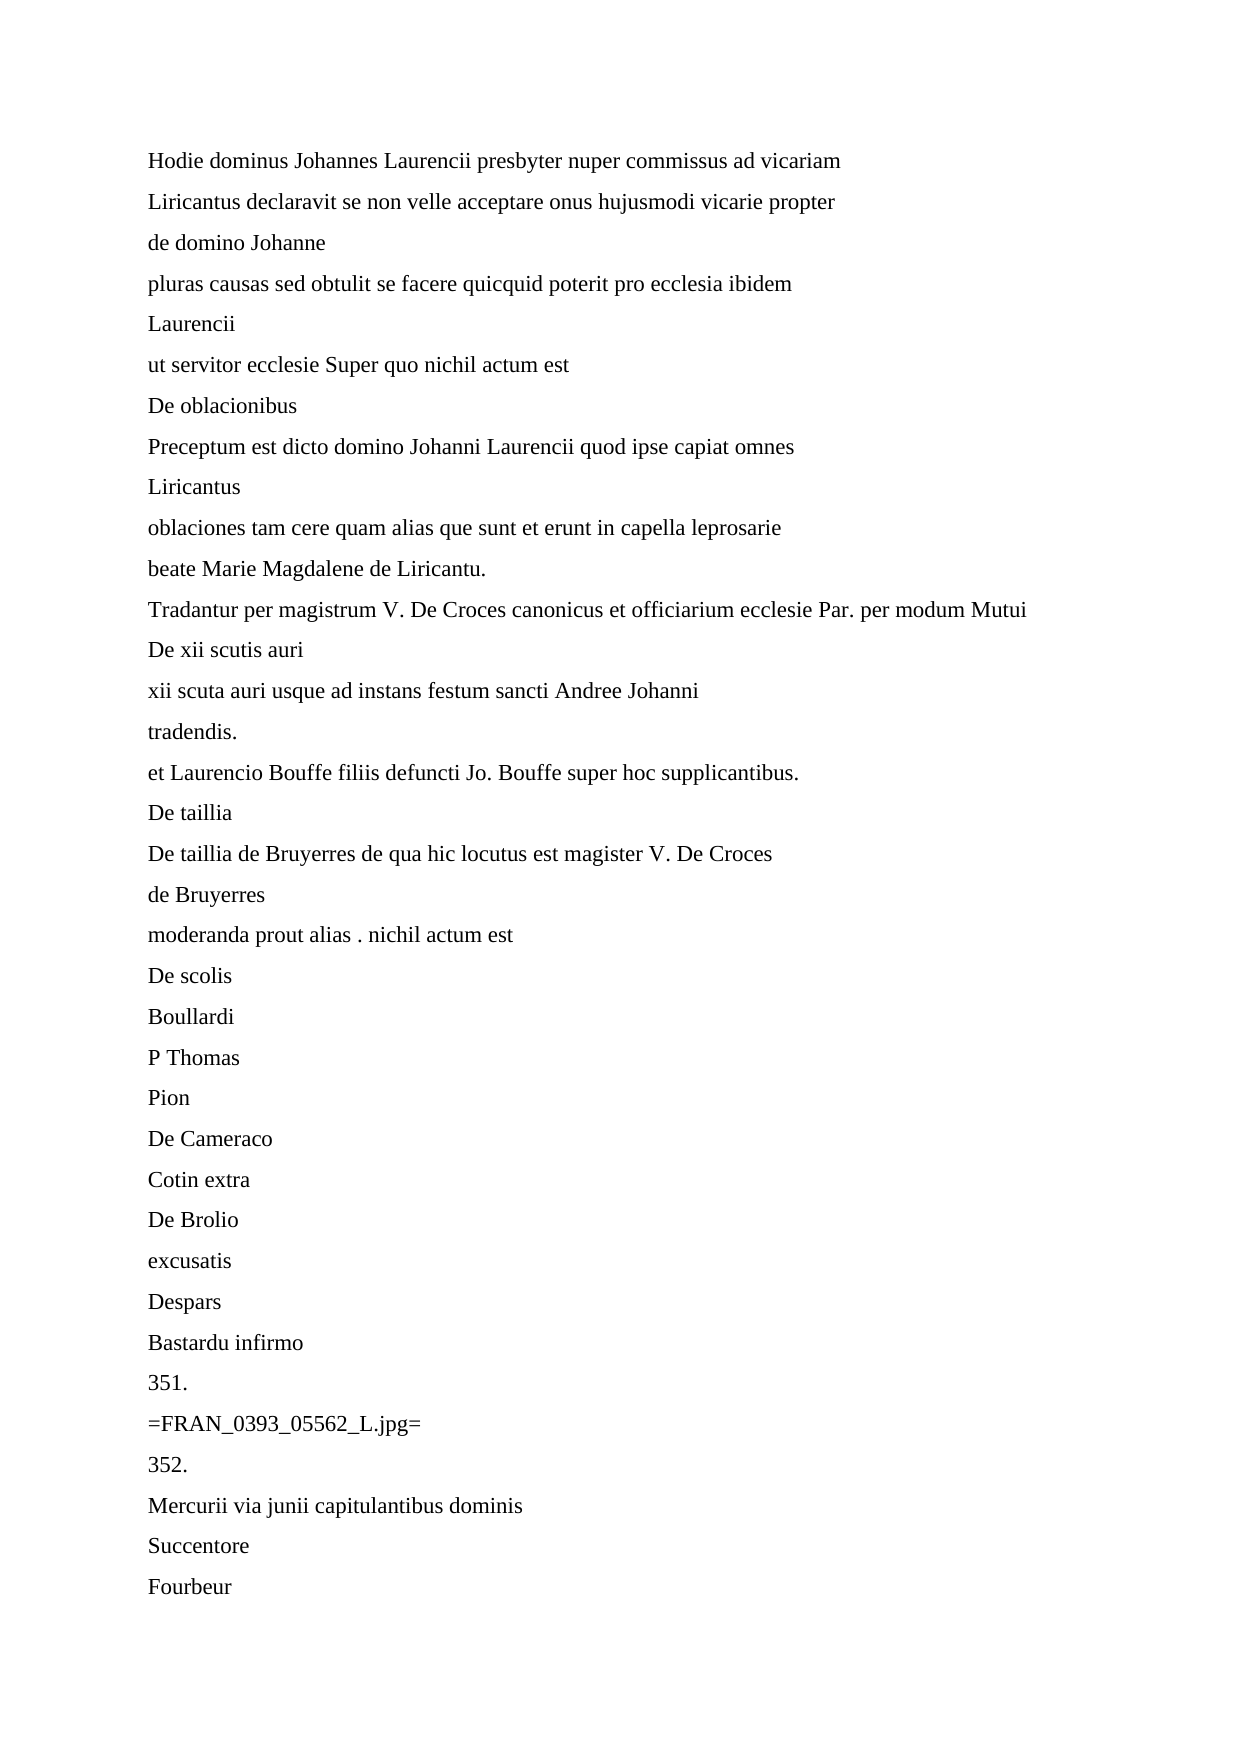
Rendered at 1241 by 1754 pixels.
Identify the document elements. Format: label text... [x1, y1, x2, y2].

text De Cameraco [148, 1125, 1093, 1151]
text Preceptum est dicto domino Johanni Laurencii quod ipse capiat omnes [148, 433, 1093, 459]
text P Thomas [148, 1044, 1093, 1070]
text Bastardu infirmo [148, 1329, 1093, 1355]
text Despars [148, 1288, 1093, 1314]
text de domino Johanne [148, 229, 1093, 255]
text oblaciones tam cere quam alias que sunt et erunt in capella leprosarie [148, 514, 1093, 541]
text De scolis [148, 962, 1093, 988]
text Tradantur per magistrum V. De Croces canonicus et officiarium ecclesie Par. per modum Mutui [148, 596, 1093, 622]
text Liricantus [148, 473, 1093, 500]
text Pion [148, 1084, 1093, 1111]
text De Brolio [148, 1207, 1093, 1233]
text =FRAN_0393_05562_L.jpg= [148, 1410, 1093, 1437]
text et Laurencio Bouffe filiis defuncti Jo. Bouffe super hoc supplicantibus. [148, 758, 1093, 785]
text Mercurii via junii capitulantibus dominis [148, 1492, 1093, 1518]
text Succentore [148, 1532, 1093, 1559]
text xii scuta auri usque ad instans festum sancti Andree Johanni [148, 677, 1093, 703]
text Hodie dominus Johannes Laurencii presbyter nuper commissus ad vicariam [148, 148, 1093, 174]
text beate Marie Magdalene de Liricantu. [148, 555, 1093, 581]
text Laurencii [148, 311, 1093, 337]
text Liricantus declaravit se non velle acceptare onus hujusmodi vicarie propter [148, 188, 1093, 215]
text excusatis [148, 1247, 1093, 1274]
text ut servitor ecclesie Super quo nichil actum est [148, 351, 1093, 378]
text Cotin extra [148, 1166, 1093, 1192]
text De oblacionibus [148, 392, 1093, 418]
text pluras causas sed obtulit se facere quicquid poterit pro ecclesia ibidem [148, 270, 1093, 296]
text 351. [148, 1369, 1093, 1396]
text de Bruyerres [148, 881, 1093, 907]
text Fourbeur [148, 1573, 1093, 1599]
text De taillia [148, 799, 1093, 826]
text 352. [148, 1451, 1093, 1477]
text Boullardi [148, 1003, 1093, 1029]
text De taillia de Bruyerres de qua hic locutus est magister V. De Croces [148, 840, 1093, 866]
text De xii scutis auri [148, 636, 1093, 663]
text tradendis. [148, 718, 1093, 744]
text moderanda prout alias . nichil actum est [148, 921, 1093, 948]
